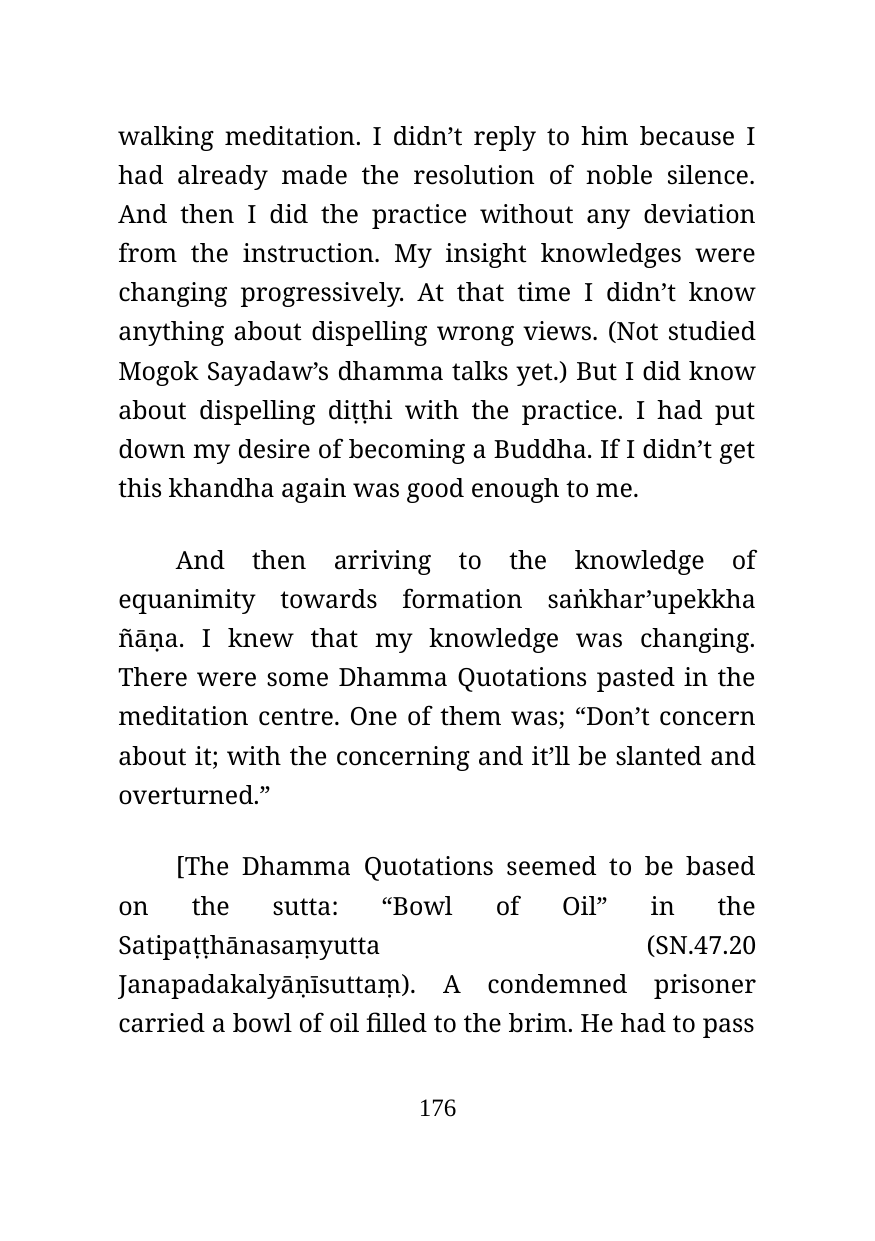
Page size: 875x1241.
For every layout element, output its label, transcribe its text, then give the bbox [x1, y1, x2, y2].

text [The Dhamma Quotations seemed to be based on the sutta: “Bowl of Oil” in the Satipaṭṭhānasaṃyutta (SN.47.20 Janapadakalyāṇīsuttaṃ). A condemned prisoner carried a bowl of oil filled to the brim. He had to pass [118, 849, 756, 1040]
text And then arriving to the knowledge of equanimity towards formation saṅkhar’upekkha ñāṇa. I knew that my knowledge was changing. There were some Dhamma Quotations pasted in the meditation centre. One of them was; “Don’t concern about it; with the concerning and it’ll be slanted and overturned.” [118, 542, 756, 811]
text walking meditation. I didn’t reply to him because I had already made the resolution of noble silence. And then I did the practice without any deviation from the instruction. My insight knowledges were changing progressively. At that time I didn’t know anything about dispelling wrong views. (Not studied Mogok Sayadaw’s dhamma talks yet.) But I did know about dispelling diṭṭhi with the practice. I had put down my desire of becoming a Buddha. If I didn’t get this khandha again was good enough to me. [118, 118, 756, 505]
